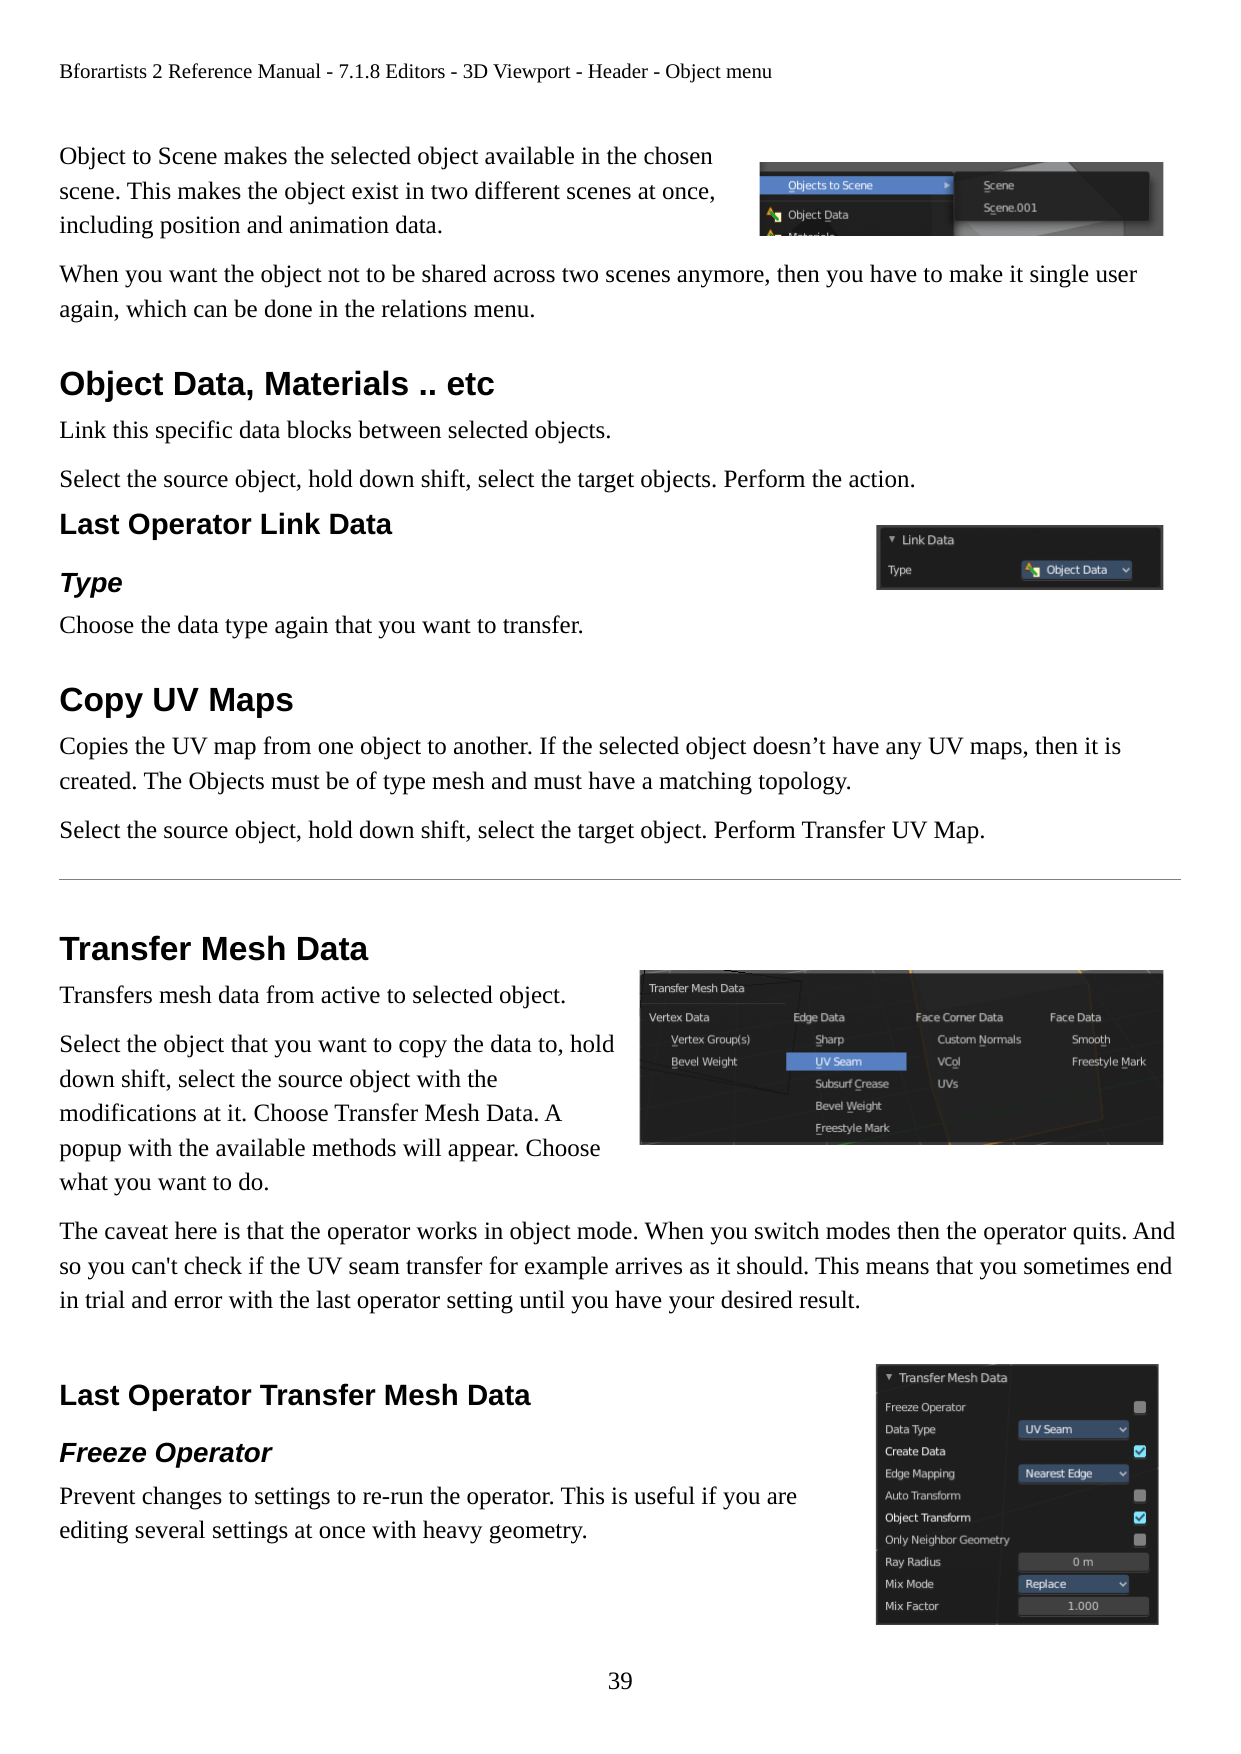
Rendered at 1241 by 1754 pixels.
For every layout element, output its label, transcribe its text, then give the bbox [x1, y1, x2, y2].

subtitle Transfer Mesh Data [59, 929, 1181, 968]
text Select the object that you want to copy the data to, hold down shift, select the source object with the modifications at it. Choose Transfer Mesh Data. A popup with the available methods will appear. Choose what you want to do. [59, 1029, 1181, 1196]
text When you want the object not to be shared across two scenes anymore, then you have to make it single user again, which can be done in the relations menu. [59, 259, 1181, 323]
subtitle Last Operator Transfer Mesh Data [59, 1378, 875, 1411]
text The caveat here is that the operator works in object mode. When you switch modes then the operator quits. And so you can't check if the UV seam transfer for example arrives as it should. This means that you sometimes end in trial and error with the last operator setting until you have your desired result. [59, 1216, 1181, 1314]
text Link this specific data blocks between selected objects. [59, 415, 1181, 444]
text Transfers mesh data from active to selected object. [59, 980, 639, 1009]
subtitle Last Operator Link Data [59, 507, 1181, 541]
subtitle [1159, 1378, 1181, 1411]
subtitle [1159, 1436, 1181, 1468]
picture [759, 162, 1164, 236]
picture [639, 970, 1164, 1145]
text Select the source object, hold down shift, select the target object. Perform Transfer UV Map. [59, 815, 1181, 844]
picture [876, 525, 1164, 590]
text Select the source object, hold down shift, select the target objects. Perform the action. [59, 464, 1181, 493]
text Copies the UV map from one object to another. If the selected object doesn’t have any UV maps, then it is created. The Objects must be of type mesh and must have a matching topology. [59, 731, 1181, 795]
text Choose the data type again that you want to transfer. [59, 610, 1181, 639]
picture [875, 1364, 1159, 1625]
subtitle Copy UV Maps [59, 680, 1181, 719]
subtitle Freeze Operator [59, 1436, 875, 1468]
text Prevent changes to settings to re-run the operator. This is useful if you are editing several settings at once with heavy geometry. [59, 1481, 875, 1544]
subtitle Object Data, Materials .. etc [59, 364, 1181, 402]
subtitle Type [59, 566, 1181, 598]
text Object to Scene makes the selected object available in the chosen scene. This makes the object exist in two different scenes at once, including position and animation data. [59, 141, 1181, 239]
